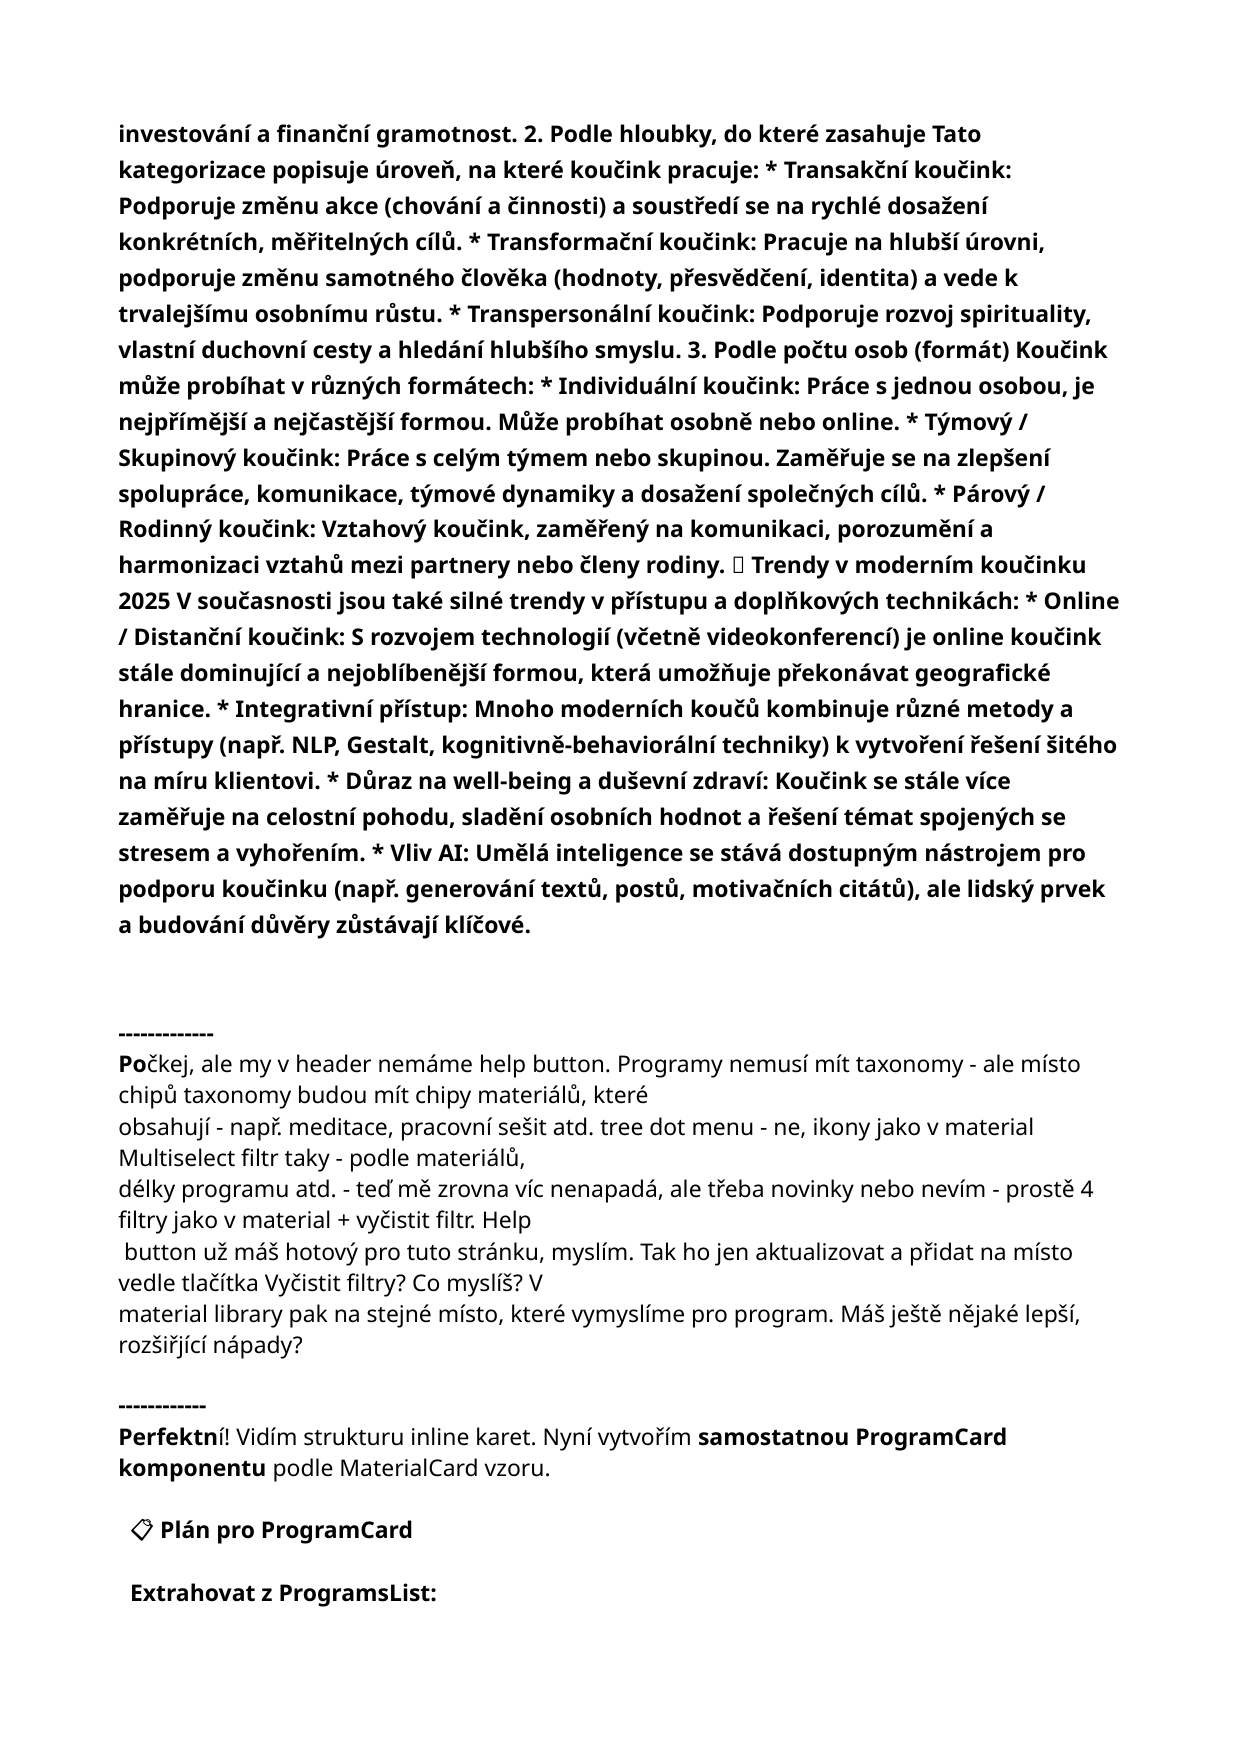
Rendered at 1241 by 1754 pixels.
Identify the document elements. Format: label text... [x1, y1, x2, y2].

text Počkej, ale my v header nemáme help button. Programy nemusí mít taxonomy - ale místo chipů taxonomy budou mít chipy materiálů, které [118, 1048, 1122, 1111]
text Perfektní! Vidím strukturu inline karet. Nyní vytvořím samostatnou ProgramCard komponentu podle MaterialCard vzoru. [118, 1421, 1122, 1483]
text délky programu atd. - teď mě zrovna víc nenapadá, ale třeba novinky nebo nevím - prostě 4 filtry jako v material + vyčistit filtr. Help [118, 1173, 1122, 1236]
text ------------- [118, 1017, 1122, 1048]
text investování a finanční gramotnost. 2. Podle hloubky, do které zasahuje Tato kategorizace popisuje úroveň, na které koučink pracuje: * Transakční koučink: Podporuje změnu akce (chování a činnosti) a soustředí se na rychlé dosažení konkrétních, měřitelných cílů. * Transformační koučink: Pracuje na hlubší úrovni, podporuje změnu samotného člověka (hodnoty, přesvědčení, identita) a vede k trvalejšímu osobnímu růstu. * Transpersonální koučink: Podporuje rozvoj spirituality, vlastní duchovní cesty a hledání hlubšího smyslu. 3. Podle počtu osob (formát) Koučink může probíhat v různých formátech: * Individuální koučink: Práce s jednou osobou, je nejpřímější a nejčastější formou. Může probíhat osobně nebo online. * Týmový / Skupinový koučink: Práce s celým týmem nebo skupinou. Zaměřuje se na zlepšení spolupráce, komunikace, týmové dynamiky a dosažení společných cílů. * Párový / Rodinný koučink: Vztahový koučink, zaměřený na komunikaci, porozumění a harmonizaci vztahů mezi partnery nebo členy rodiny. 🚀 Trendy v moderním koučinku 2025 V současnosti jsou také silné trendy v přístupu a doplňkových technikách: * Online / Distanční koučink: S rozvojem technologií (včetně videokonferencí) je online koučink stále dominující a nejoblíbenější formou, která umožňuje překonávat geografické hranice. * Integrativní přístup: Mnoho moderních koučů kombinuje různé metody a přístupy (např. NLP, Gestalt, kognitivně-behaviorální techniky) k vytvoření řešení šitého na míru klientovi. * Důraz na well-being a duševní zdraví: Koučink se stále více zaměřuje na celostní pohodu, sladění osobních hodnot a řešení témat spojených se stresem a vyhořením. * Vliv AI: Umělá inteligence se stává dostupným nástrojem pro podporu koučinku (např. generování textů, postů, motivačních citátů), ale lidský prvek a budování důvěry zůstávají klíčové. [118, 118, 1122, 940]
text Extrahovat z ProgramsList: [118, 1577, 1122, 1608]
text button už máš hotový pro tuto stránku, myslím. Tak ho jen aktualizovat a přidat na místo vedle tlačítka Vyčistit filtry? Co myslíš? V [118, 1236, 1122, 1298]
text 📋 Plán pro ProgramCard [118, 1514, 1122, 1546]
text obsahují - např. meditace, pracovní sešit atd. tree dot menu - ne, ikony jako v material Multiselect filtr taky - podle materiálů, [118, 1111, 1122, 1173]
text ------------ [118, 1389, 1122, 1421]
text material library pak na stejné místo, které vymyslíme pro program. Máš ještě nějaké lepší, rozšiřjící nápady? [118, 1298, 1122, 1361]
